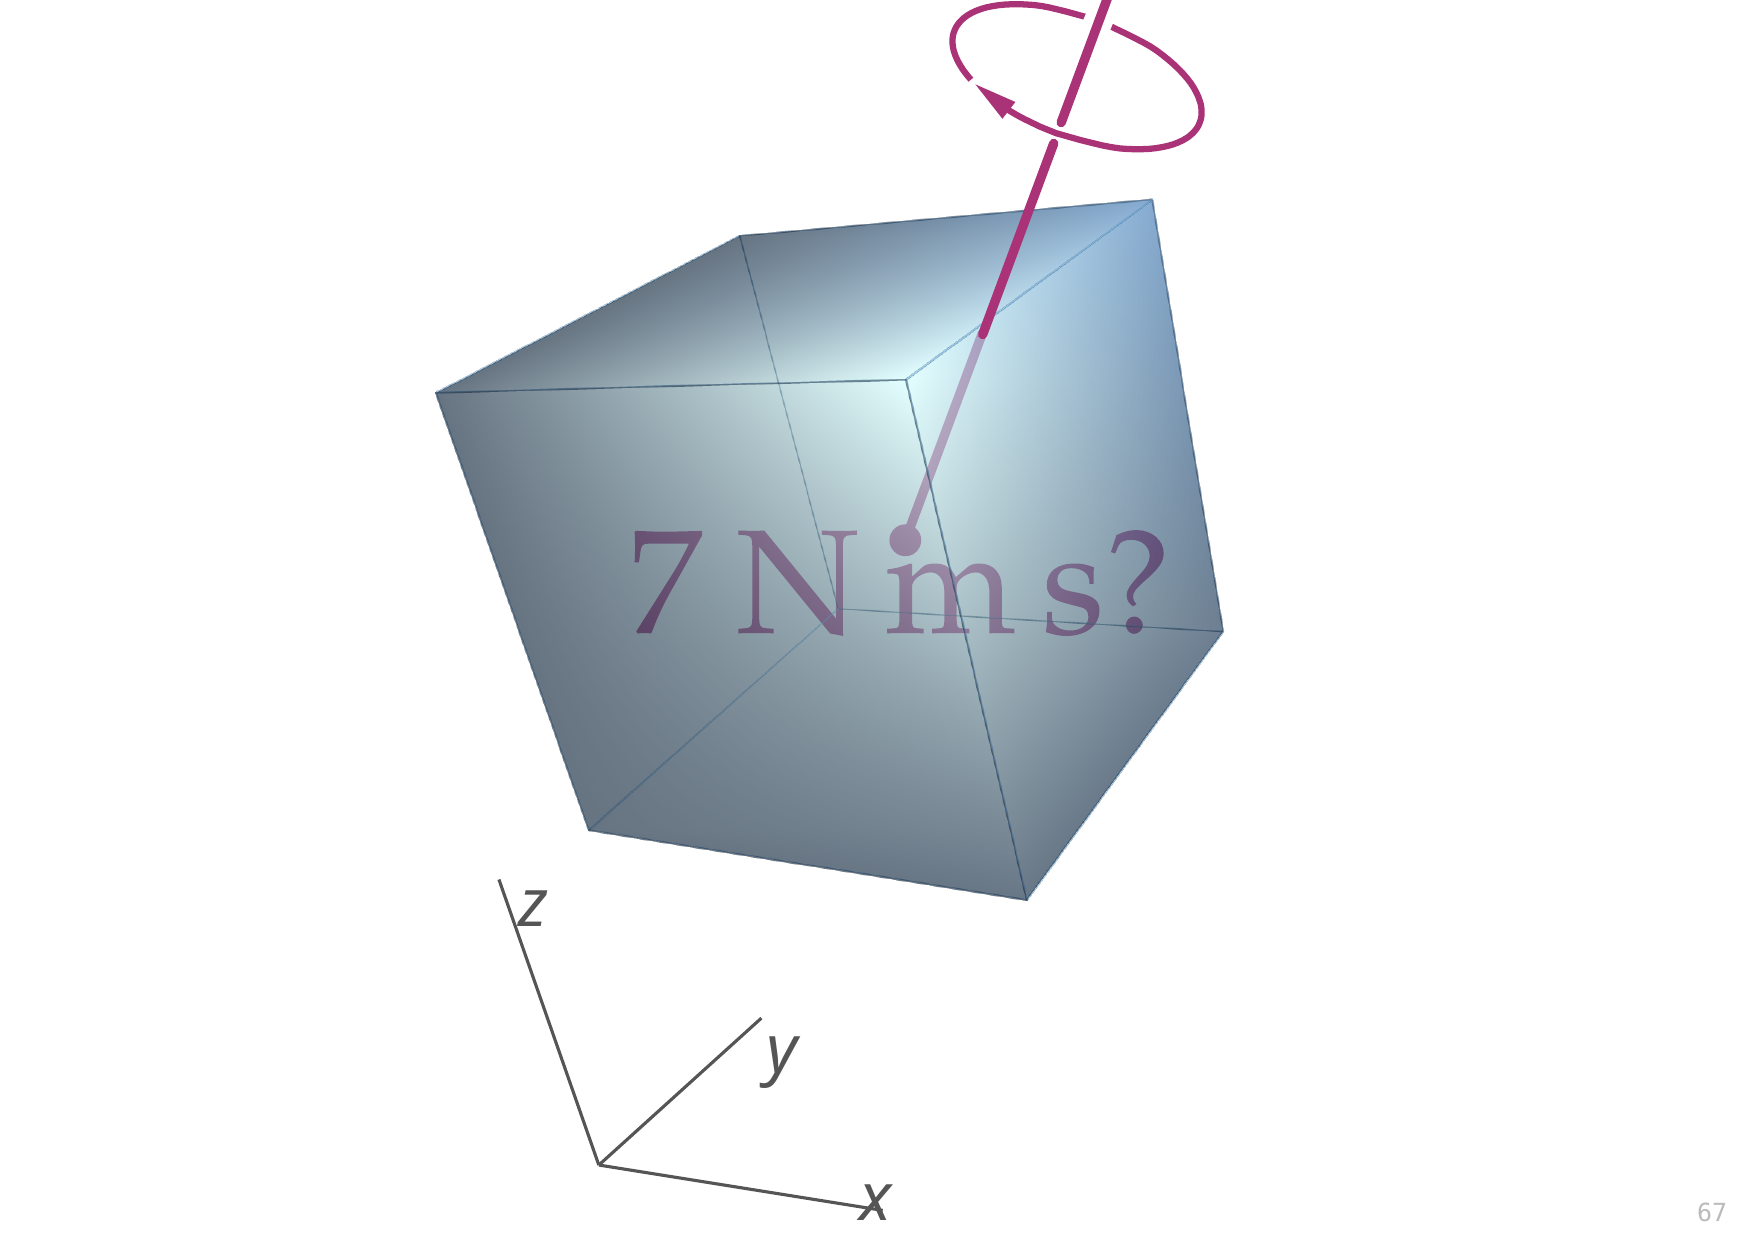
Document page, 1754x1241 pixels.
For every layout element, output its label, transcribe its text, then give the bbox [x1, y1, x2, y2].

text_box [1079, 3, 1099, 34]
text_box x [844, 1141, 886, 1224]
text_box [1098, 10, 1117, 41]
text_box z [503, 848, 543, 930]
text_box y [751, 994, 793, 1076]
